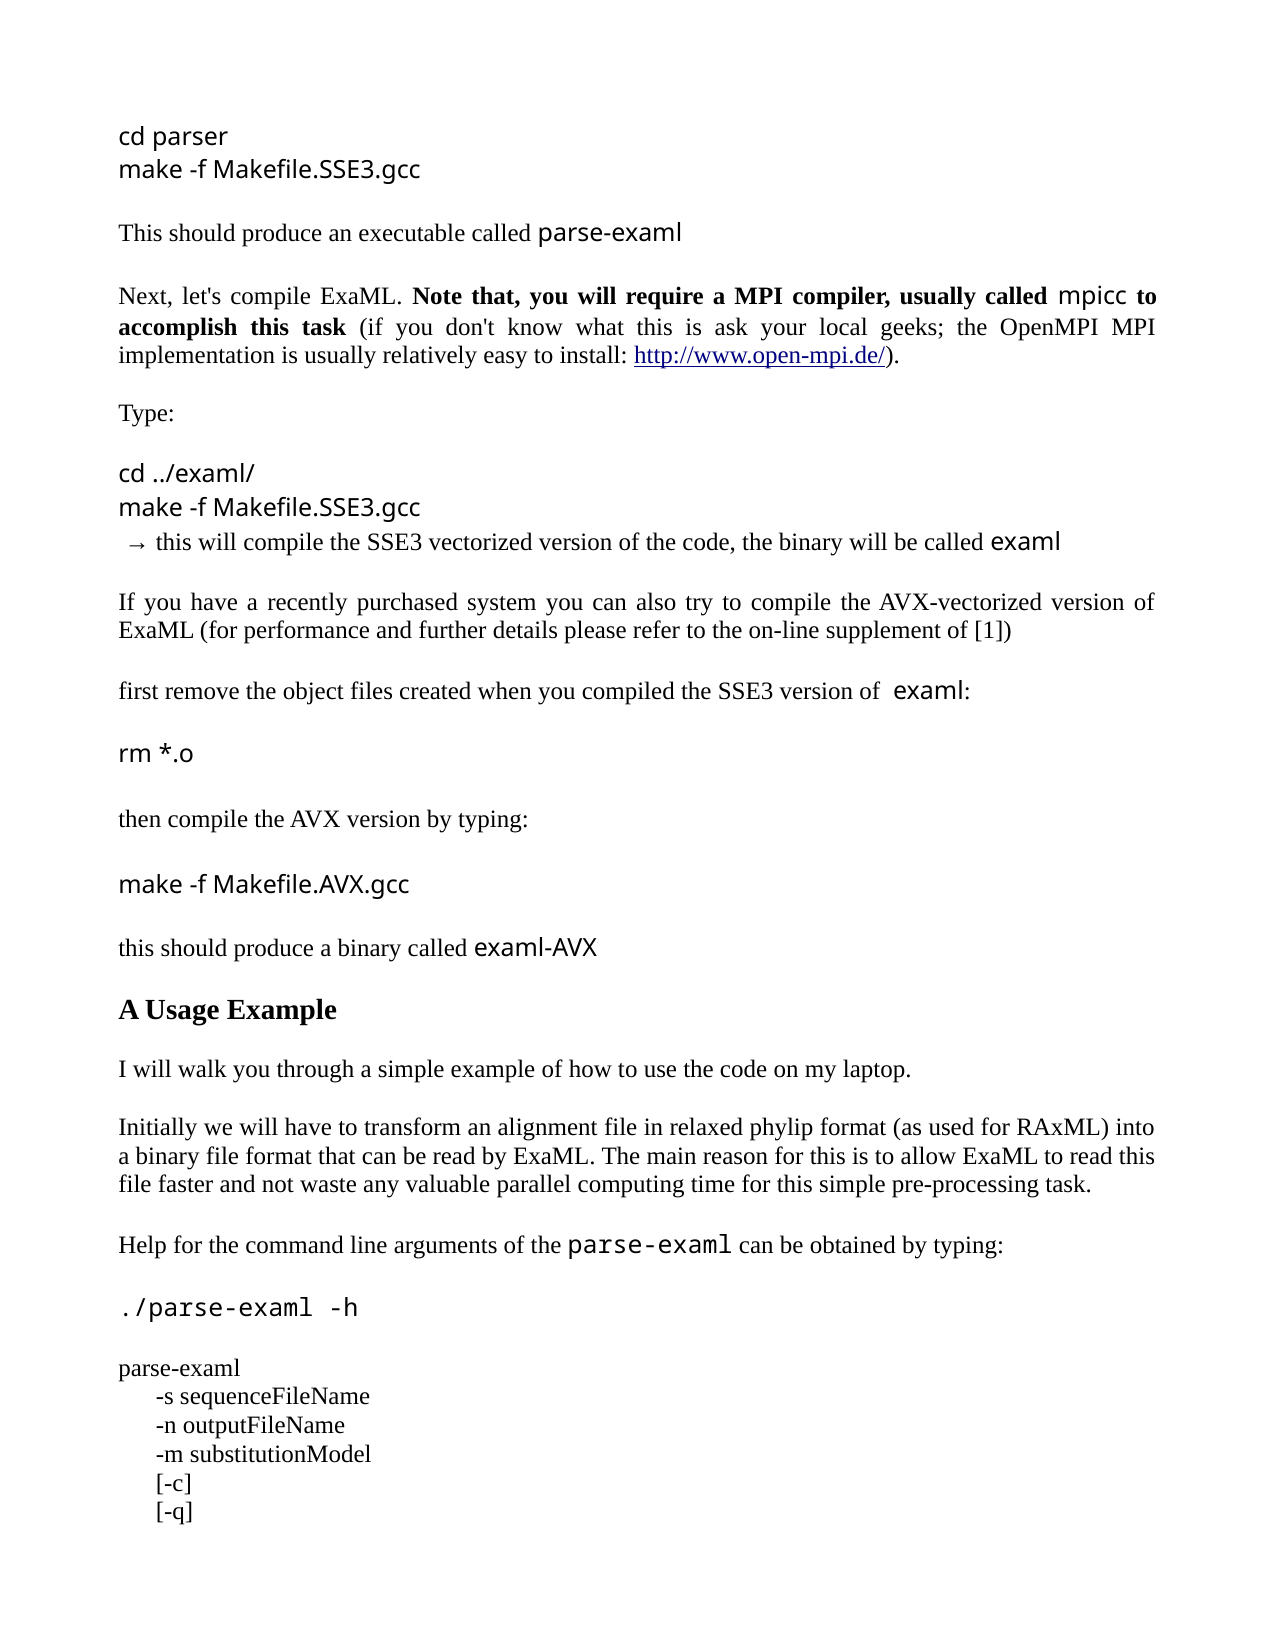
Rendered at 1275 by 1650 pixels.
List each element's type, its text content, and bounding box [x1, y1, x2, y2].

text Next, let's compile ExaML. Note that, you will require a MPI compiler, usually called mpicc to accomplish this task (if you don't know what this is ask your local geeks; the OpenMPI MPI implementation is usually relatively easy to install: http://www.open-mpi.de/). [118, 278, 1157, 369]
text first remove the object files created when you compiled the SSE3 version of examl: [118, 673, 1157, 707]
text this should produce a binary called examl-AVX [118, 929, 1157, 963]
text I will walk you through a simple example of how to use the code on my laptop. [118, 1054, 1157, 1083]
text -n outputFileName [118, 1410, 1157, 1439]
text → this will compile the SSE3 vectorized version of the code, the binary will be called examl [118, 524, 1157, 558]
text make -f Makefile.SSE3.gcc [118, 152, 1157, 186]
text A Usage Example [118, 992, 1157, 1026]
text [-q] [118, 1496, 1157, 1525]
text -m substitutionModel [118, 1439, 1157, 1468]
text This should produce an executable called parse-examl [118, 215, 1157, 249]
text If you have a recently purchased system you can also try to compile the AVX-vectorized version of ExaML (for performance and further details please refer to the on-line supplement of [1]) [118, 587, 1157, 644]
text parse-examl [118, 1353, 1157, 1381]
text rm *.o [118, 736, 1157, 770]
text make -f Makefile.SSE3.gcc [118, 490, 1157, 524]
text Type: [118, 398, 1157, 427]
text -s sequenceFileName [118, 1381, 1157, 1410]
text Initially we will have to transform an alignment file in relaxed phylip format (as used for RAxML) into a binary file format that can be read by ExaML. The main reason for this is to allow ExaML to read this file faster and not waste any valuable parallel computing time for this simple pre-processing task. [118, 1112, 1157, 1198]
text then compile the AVX version by typing: [118, 804, 1157, 832]
text cd ../examl/ [118, 456, 1157, 490]
text ./parse-examl -h [118, 1290, 1157, 1324]
text cd parser [118, 118, 1157, 152]
text Help for the command line arguments of the parse-examl can be obtained by typing: [118, 1227, 1157, 1261]
text make -f Makefile.AVX.gcc [118, 867, 1157, 901]
text [-c] [118, 1468, 1157, 1496]
